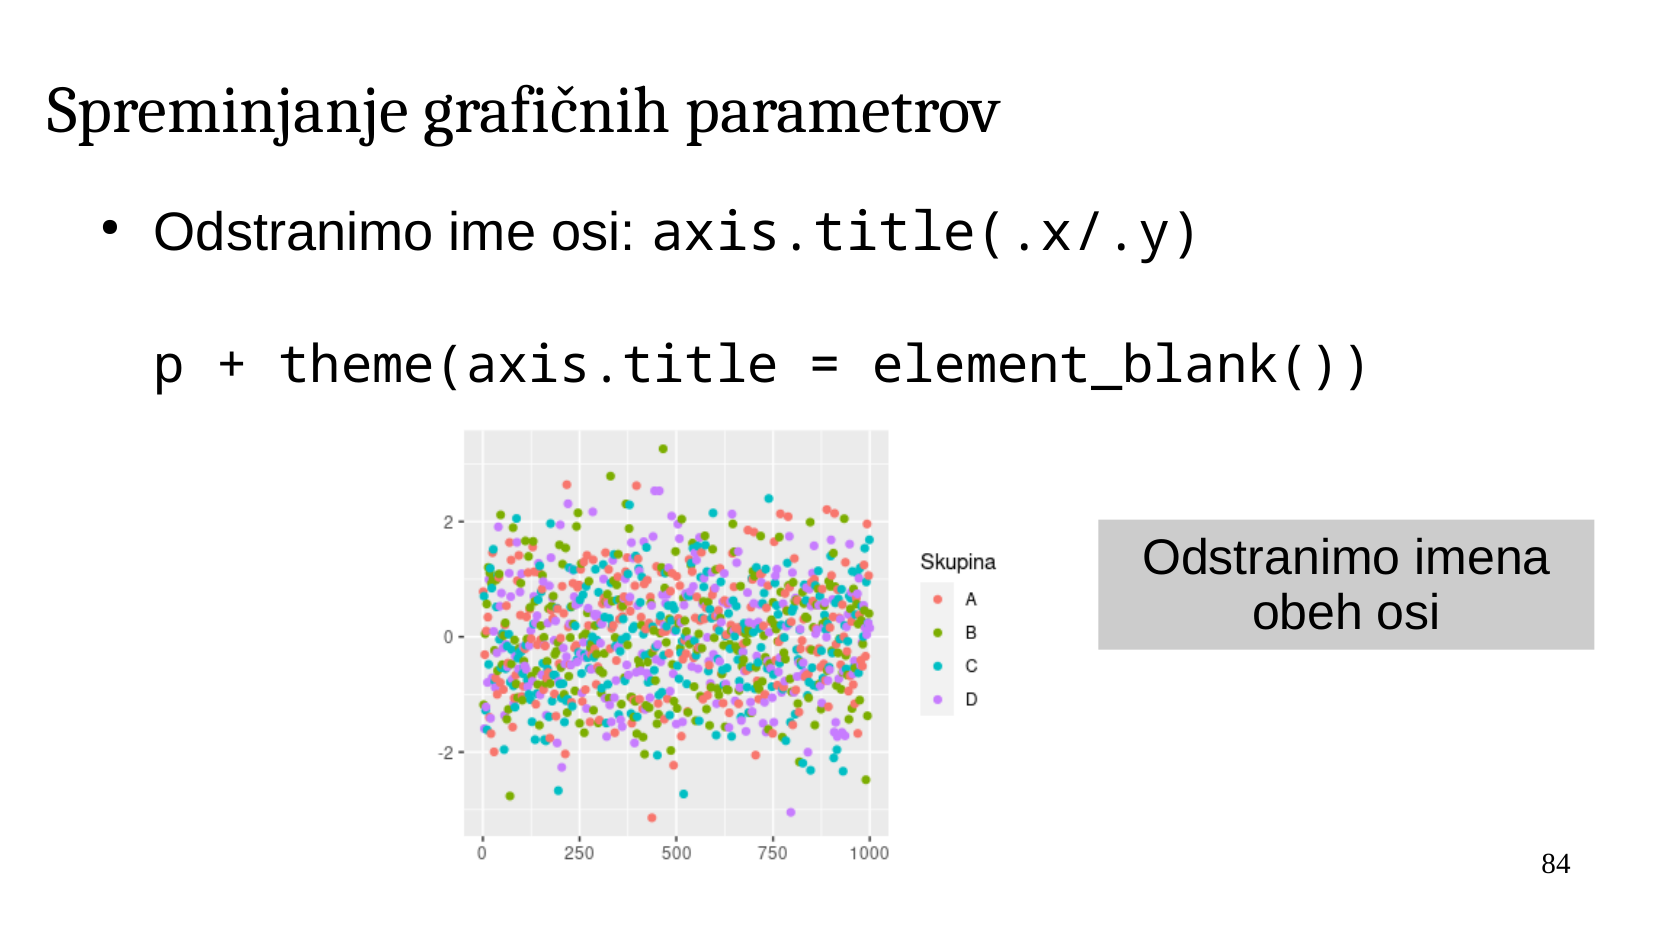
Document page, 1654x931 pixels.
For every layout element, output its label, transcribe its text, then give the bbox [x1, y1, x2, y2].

title Spreminjanje grafičnih parametrov [47, 33, 1536, 189]
text_box Odstranimo imena obeh osi [1098, 519, 1595, 650]
list Odstranimo ime osi: axis.title(.x/.y) p + theme(axis.title = element_blank()) [82, 192, 1654, 827]
picture [428, 420, 1018, 875]
